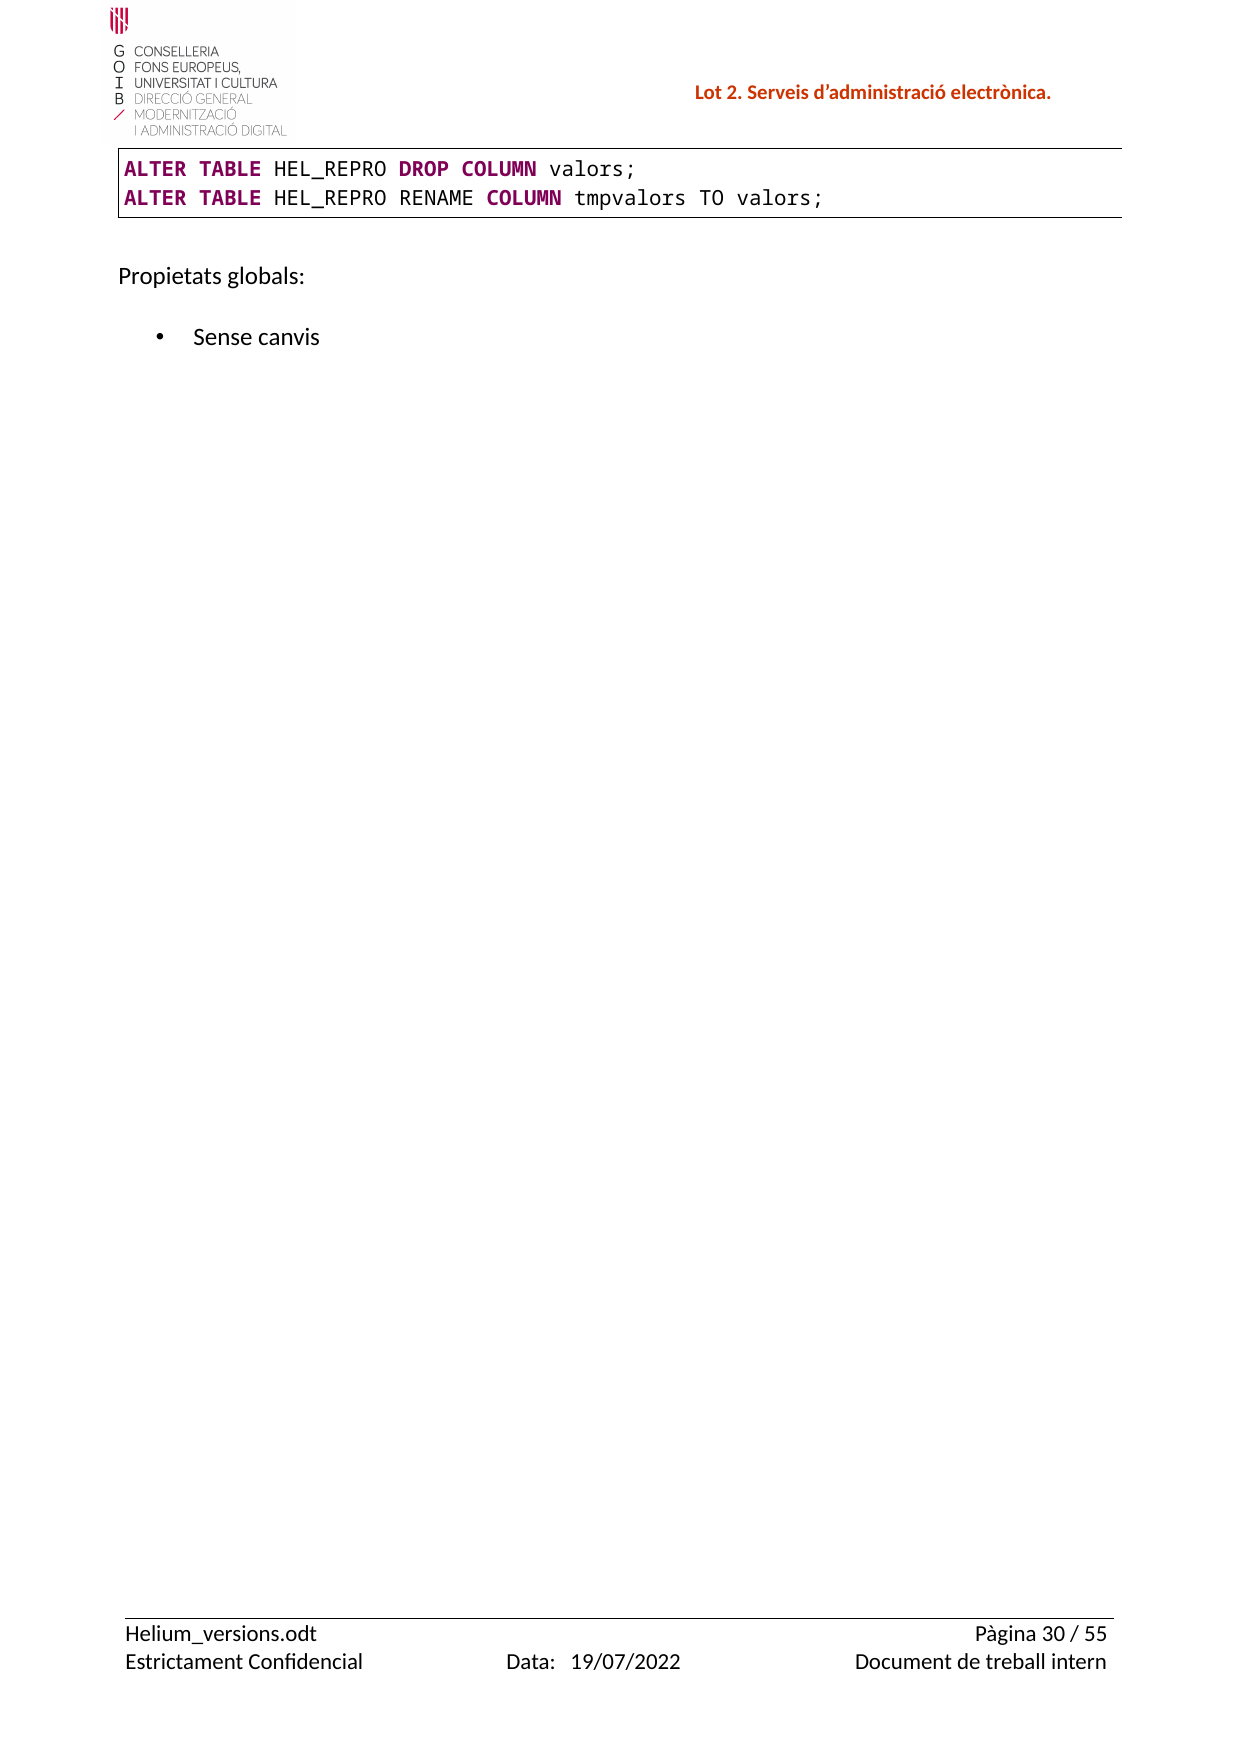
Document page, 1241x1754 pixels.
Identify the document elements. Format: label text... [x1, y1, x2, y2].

table_header ALTER TABLE HEL_REPRO DROP COLUMN valors; ALTER TABLE HEL_REPRO RENAME COLUMN tmpvalors TO valors; [119, 149, 1122, 217]
text Propietats globals: [118, 261, 1122, 291]
list Sense canvis [156, 322, 1122, 352]
picture [100, 0, 297, 144]
